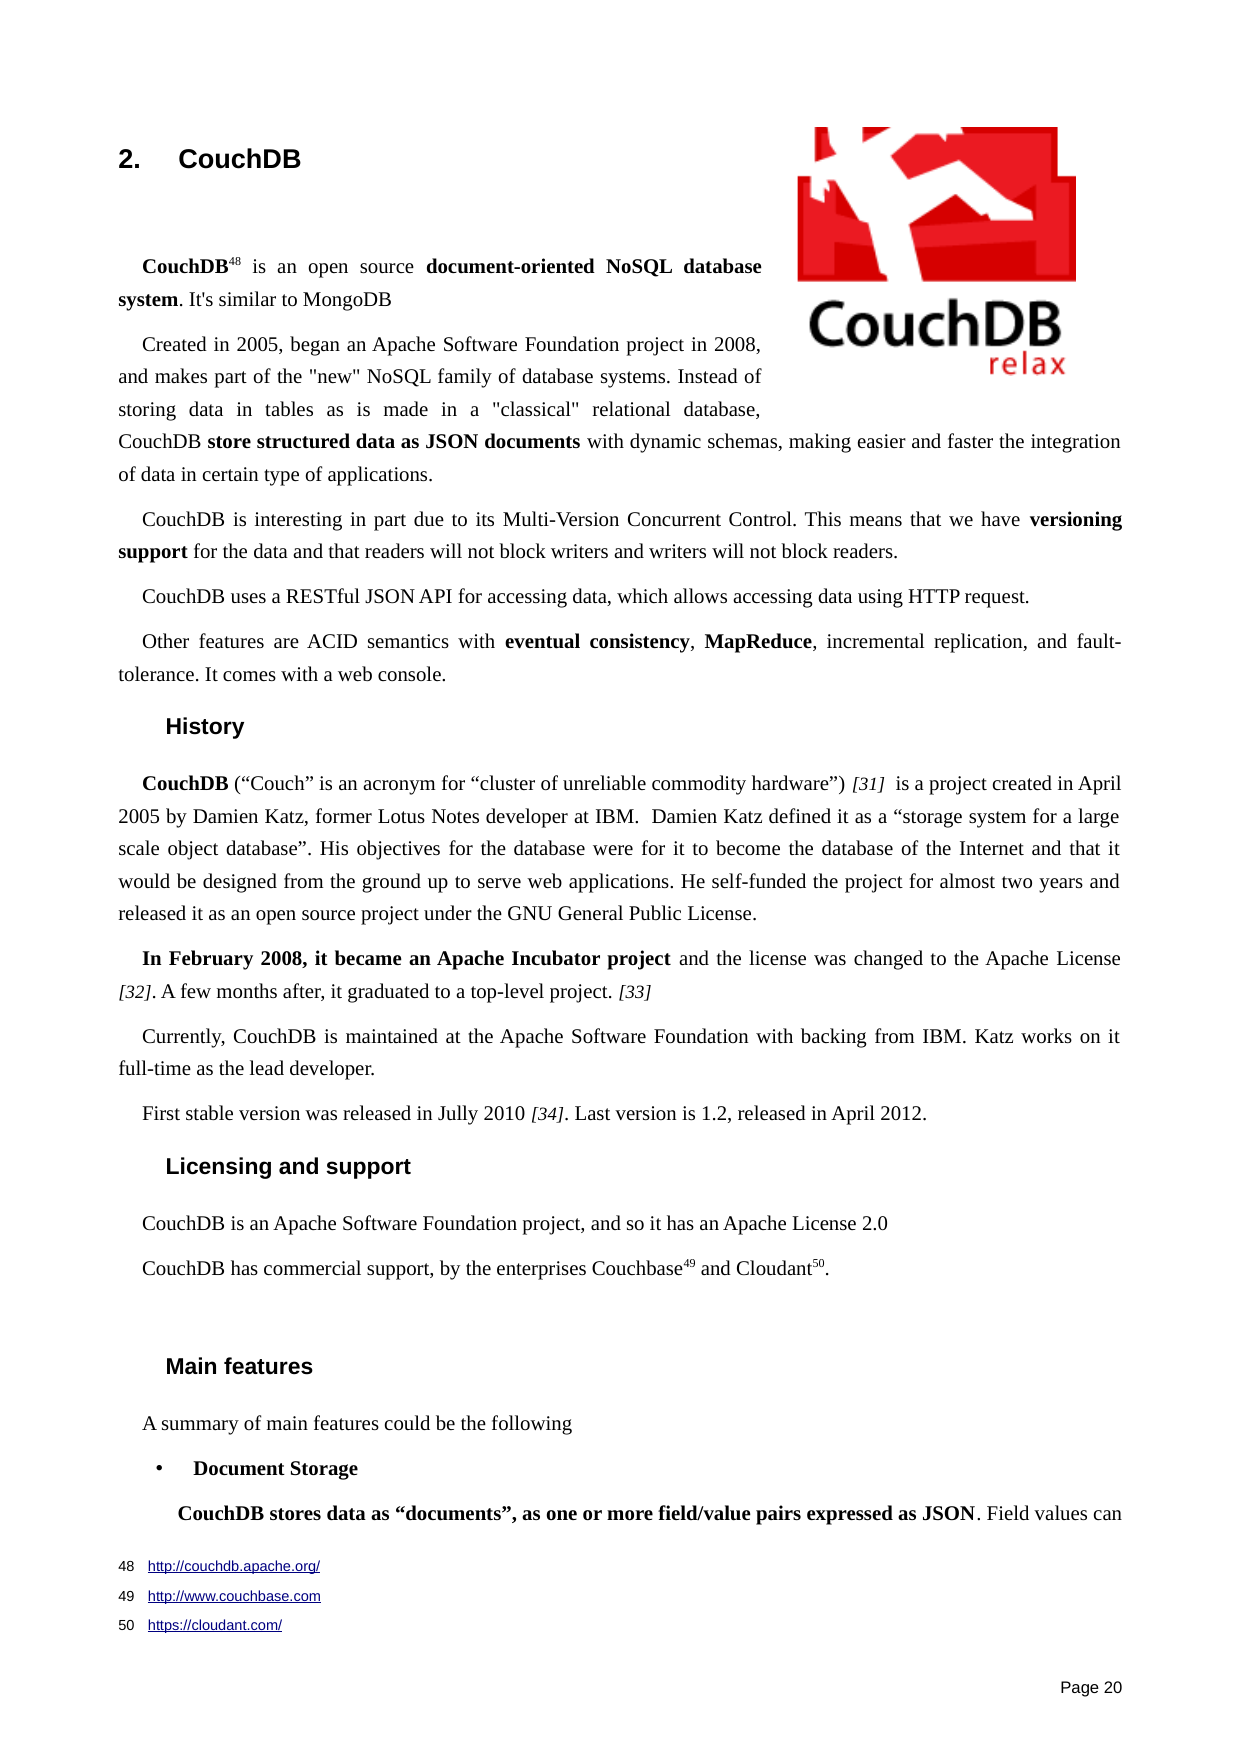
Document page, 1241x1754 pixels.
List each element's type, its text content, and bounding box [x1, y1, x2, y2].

text CouchDB is interesting in part due to its Multi-Version Concurrent Control. This means that we have versioning support for the data and that readers will not block writers and writers will not block readers. [118, 500, 1122, 565]
text CouchDB uses a RESTful JSON API for accessing data, which allows accessing data using HTTP request. [118, 577, 1122, 610]
picture [797, 127, 1076, 376]
text CouchDB (“Couch” is an acronym for “cluster of unreliable commodity hardware”) [31] is a project created in April 2005 by Damien Katz, former Lotus Notes developer at IBM. Damien Katz defined it as a “storage system for a large scale object database”. His objectives for the database were for it to become the database of the Internet and that it would be designed from the ground up to serve web applications. He self-funded the project for almost two years and released it as an open source project under the GNU General Public License. [118, 765, 1122, 927]
text http://www.couchbase.com [118, 1577, 1122, 1607]
text First stable version was released in Jully 2010 [34]. Last version is 1.2, released in April 2012. [118, 1095, 1122, 1127]
list Document Storage [156, 1450, 1122, 1482]
text https://cloudant.com/ [118, 1607, 1122, 1636]
text http://couchdb.apache.org/ [118, 1548, 1122, 1577]
text CouchDB has commercial support, by the enterprises Couchbase and Cloudant. [118, 1250, 1122, 1282]
subtitle CouchDB [118, 143, 797, 174]
text CouchDB is an Apache Software Foundation project, and so it has an Apache License 2.0 [118, 1205, 1122, 1237]
subtitle Licensing and support [165, 1153, 1122, 1179]
text A summary of main features could be the following [118, 1405, 1122, 1437]
text In February 2008, it became an Apache Incubator project and the license was changed to the Apache License [32]. A few months after, it graduated to a top-level project. [33] [118, 940, 1122, 1005]
subtitle Main features [165, 1353, 1122, 1379]
text CouchDB stores data as “documents”, as one or more field/value pairs expressed as JSON. Field values can [177, 1495, 1122, 1527]
text Other features are ACID semantics with eventual consistency, MapReduce, incremental replication, and fault-tolerance. It comes with a web console. [118, 622, 1122, 687]
subtitle [1076, 143, 1122, 174]
text CouchDB is an open source document-oriented NoSQL database system. It's similar to MongoDB [118, 247, 797, 312]
text Created in 2005, began an Apache Software Foundation project in 2008, and makes part of the "new" NoSQL family of database systems. Instead of storing data in tables as is made in a "classical" relational database, CouchDB store structured data as JSON documents with dynamic schemas, making easier and faster the integration of data in certain type of applications. [118, 325, 1122, 487]
text Currently, CouchDB is maintained at the Apache Software Foundation with backing from IBM. Katz works on it full-time as the lead developer. [118, 1017, 1122, 1082]
subtitle History [165, 713, 1122, 739]
text [1076, 247, 1122, 312]
